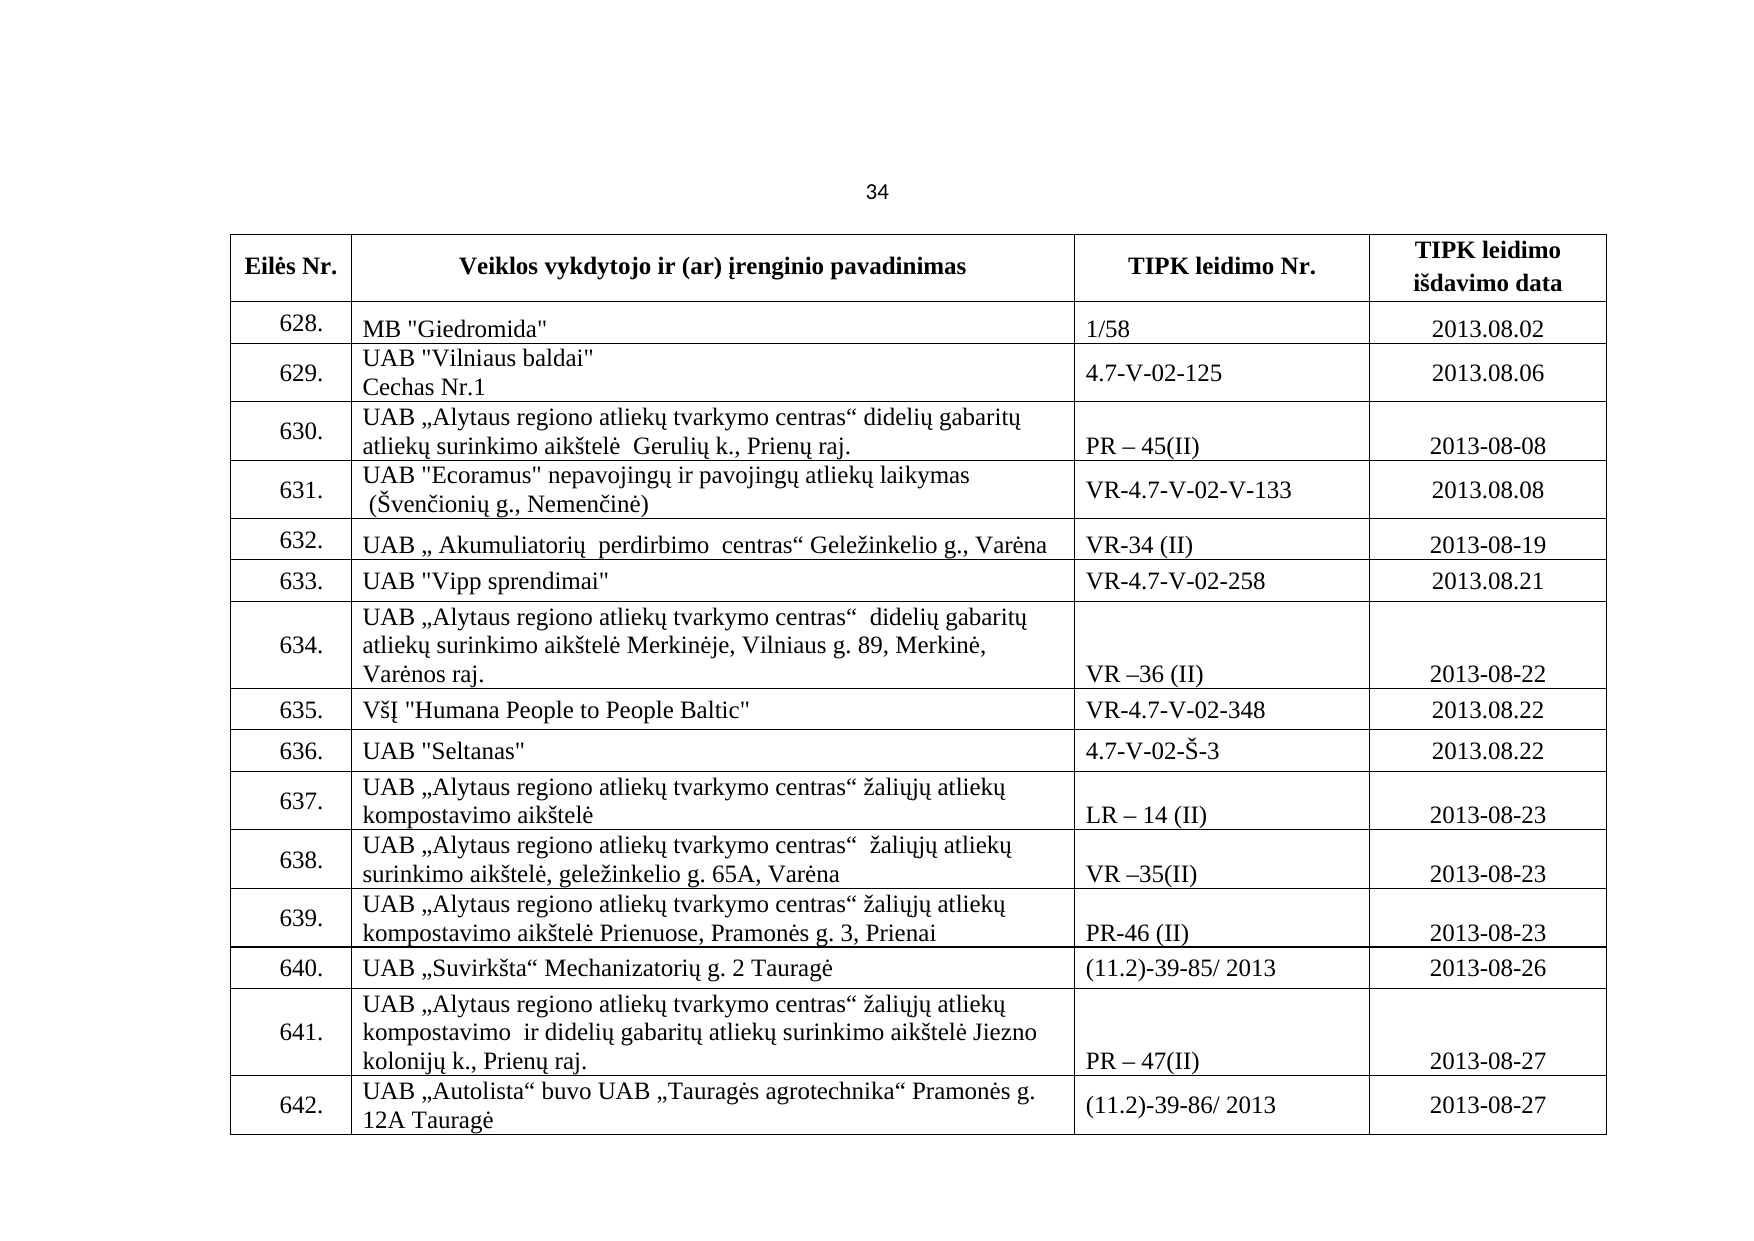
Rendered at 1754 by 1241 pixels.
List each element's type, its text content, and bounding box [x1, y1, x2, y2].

table_cell PR – 47(II) [1075, 989, 1369, 1075]
table_cell 636. [231, 730, 351, 771]
table_cell 2013-08-26 [1370, 948, 1606, 988]
table_cell UAB „Alytaus regiono atliekų tvarkymo centras“ žaliųjų atliekų kompostavimo ir didelių gabaritų atliekų surinkimo aikštelė Jiezno kolonijų k., Prienų raj. [352, 989, 1074, 1075]
table_cell UAB „Alytaus regiono atliekų tvarkymo centras“ žaliųjų atliekų surinkimo aikštelė, geležinkelio g. 65A, Varėna [352, 830, 1074, 888]
table_cell 637. [231, 772, 351, 829]
table_cell 2013-08-23 [1370, 772, 1606, 829]
table_cell 635. [231, 689, 351, 729]
table_cell UAB "Seltanas" [352, 730, 1074, 771]
table_cell 641. [231, 989, 351, 1075]
table_cell 2013-08-08 [1370, 402, 1606, 459]
table_cell 628. [231, 302, 351, 342]
table_cell 634. [231, 602, 351, 688]
table_cell VR –35(II) [1075, 830, 1369, 888]
table_cell PR – 45(II) [1075, 402, 1369, 459]
table_header Veiklos vykdytojo ir (ar) įrenginio pavadinimas [352, 235, 1074, 301]
table_cell 2013.08.21 [1370, 560, 1606, 601]
table_cell 629. [231, 344, 351, 401]
table_cell UAB "Vipp sprendimai" [352, 560, 1074, 601]
table_cell UAB „Alytaus regiono atliekų tvarkymo centras“ didelių gabaritų atliekų surinkimo aikštelė Merkinėje, Vilniaus g. 89, Merkinė, Varėnos raj. [352, 602, 1074, 688]
table_cell 4.7-V-02-Š-3 [1075, 730, 1369, 771]
table_cell MB "Giedromida" [352, 302, 1074, 342]
table_cell 2013.08.02 [1370, 302, 1606, 342]
table_cell LR – 14 (II) [1075, 772, 1369, 829]
table_cell 2013-08-23 [1370, 830, 1606, 888]
table_cell UAB „Alytaus regiono atliekų tvarkymo centras“ didelių gabaritų atliekų surinkimo aikštelė Gerulių k., Prienų raj. [352, 402, 1074, 459]
table_cell 631. [231, 461, 351, 518]
table_header Eilės Nr. [231, 235, 351, 301]
table_cell 638. [231, 830, 351, 888]
table_cell VR-4.7-V-02-V-133 [1075, 461, 1369, 518]
table_cell 2013-08-27 [1370, 989, 1606, 1075]
table_cell 1/58 [1075, 302, 1369, 342]
table_cell UAB „Autolista“ buvo UAB „Tauragės agrotechnika“ Pramonės g. 12A Tauragė [352, 1076, 1074, 1133]
table_cell VR-4.7-V-02-258 [1075, 560, 1369, 601]
table_cell 2013-08-19 [1370, 519, 1606, 559]
table_cell VR-34 (II) [1075, 519, 1369, 559]
table_header TIPK leidimo išdavimo data [1370, 235, 1606, 301]
table_cell 2013.08.06 [1370, 344, 1606, 401]
table_cell UAB „Suvirkšta“ Mechanizatorių g. 2 Tauragė [352, 948, 1074, 988]
table_cell (11.2)-39-85/ 2013 [1075, 948, 1369, 988]
table_cell 633. [231, 560, 351, 601]
table_cell PR-46 (II) [1075, 889, 1369, 946]
table_cell 640. [231, 948, 351, 988]
table_cell VR –36 (II) [1075, 602, 1369, 688]
table_cell 4.7-V-02-125 [1075, 344, 1369, 401]
table_cell 2013-08-23 [1370, 889, 1606, 946]
table_cell VR-4.7-V-02-348 [1075, 689, 1369, 729]
table_cell UAB „Alytaus regiono atliekų tvarkymo centras“ žaliųjų atliekų kompostavimo aikštelė Prienuose, Pramonės g. 3, Prienai [352, 889, 1074, 946]
table_cell 2013-08-22 [1370, 602, 1606, 688]
table_cell 632. [231, 519, 351, 559]
table_cell 639. [231, 889, 351, 946]
table_cell 630. [231, 402, 351, 459]
table_cell 2013.08.22 [1370, 730, 1606, 771]
table_cell VšĮ "Humana People to People Baltic" [352, 689, 1074, 729]
table_cell UAB „ Akumuliatorių perdirbimo centras“ Geležinkelio g., Varėna [352, 519, 1074, 559]
table_header TIPK leidimo Nr. [1075, 235, 1369, 301]
table_cell 2013.08.22 [1370, 689, 1606, 729]
table_cell UAB "Ecoramus" nepavojingų ir pavojingų atliekų laikymas (Švenčionių g., Nemenčinė) [352, 461, 1074, 518]
table_cell 2013-08-27 [1370, 1076, 1606, 1133]
table_cell 642. [231, 1076, 351, 1133]
table_cell UAB „Alytaus regiono atliekų tvarkymo centras“ žaliųjų atliekų kompostavimo aikštelė [352, 772, 1074, 829]
table_cell 2013.08.08 [1370, 461, 1606, 518]
table_cell (11.2)-39-86/ 2013 [1075, 1076, 1369, 1133]
table_cell UAB "Vilniaus baldai" Cechas Nr.1 [352, 344, 1074, 401]
